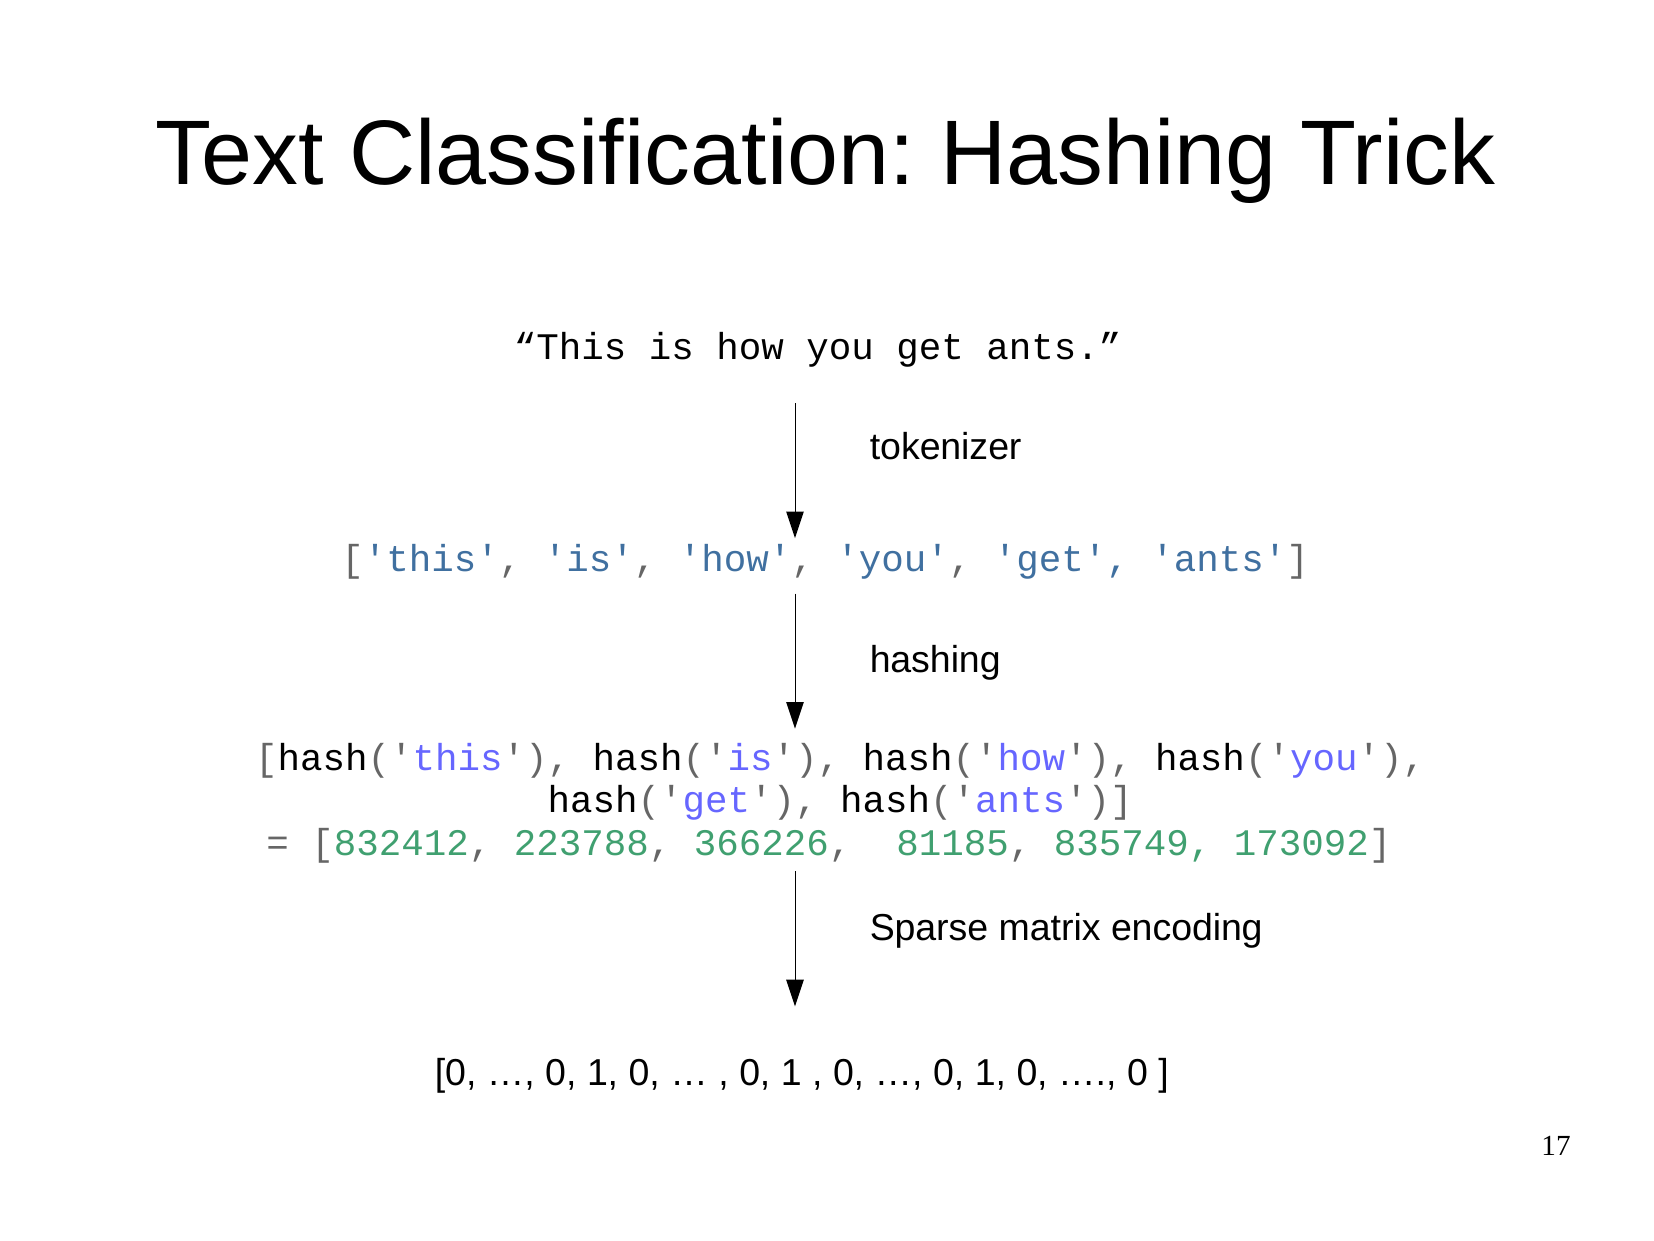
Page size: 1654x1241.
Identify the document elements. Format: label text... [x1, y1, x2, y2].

text_box tokenizer [855, 418, 1111, 476]
text_box [0, …, 0, 1, 0, … , 0, 1 , 0, …, 0, 1, 0, …., 0 ] [420, 1044, 1186, 1102]
text_box [hash('this'), hash('is'), hash('how'), hash('you'), hash('get'), hash('ants')] = [832412, 223788, 366226, 81185, 835749, 173092] [150, 739, 1531, 911]
title Text Classification: Hashing Trick [82, 49, 1571, 257]
text_box hashing [855, 630, 1561, 730]
text_box Sparse matrix encoding [855, 911, 1321, 956]
text_box ['this', 'is', 'how', 'you', 'get', 'ants'] [315, 540, 1336, 584]
text_box “This is how you get ants.” [465, 328, 1171, 372]
